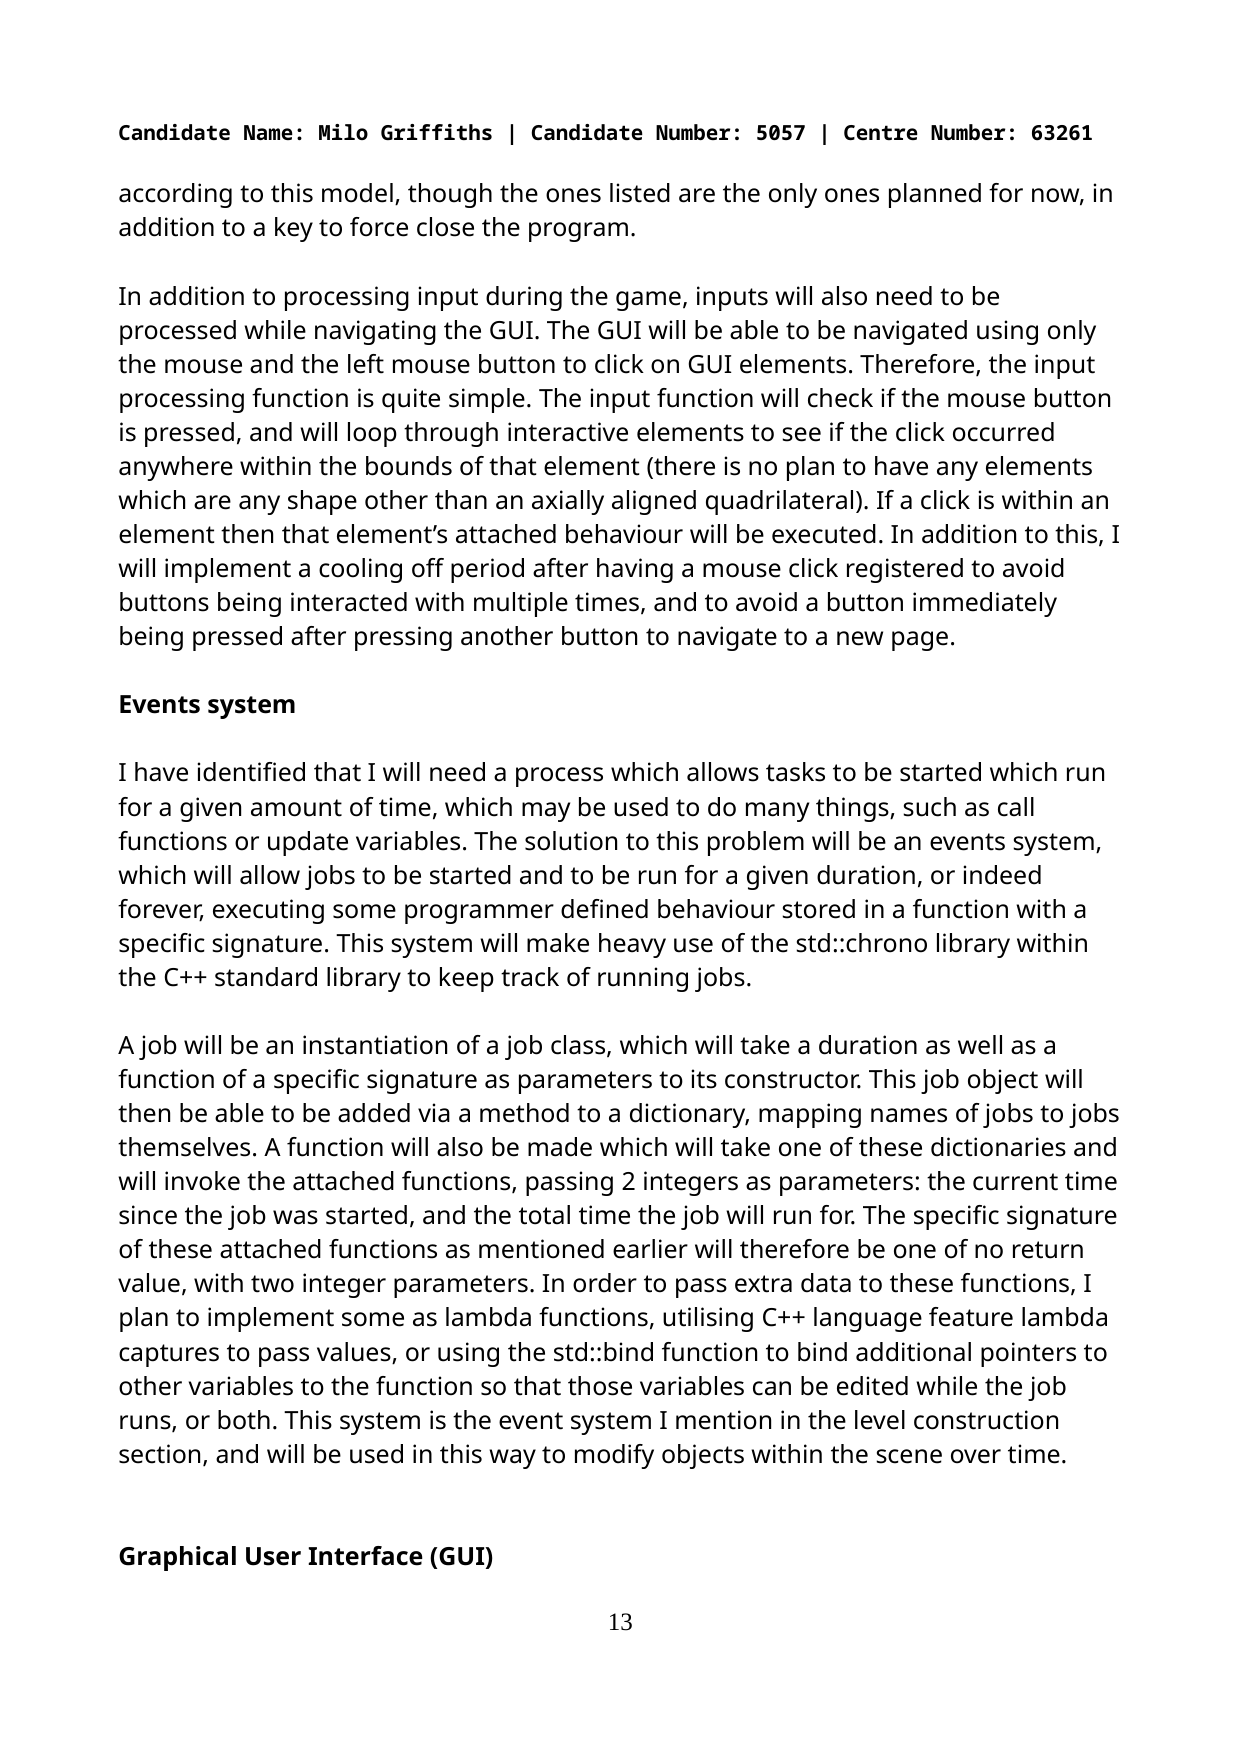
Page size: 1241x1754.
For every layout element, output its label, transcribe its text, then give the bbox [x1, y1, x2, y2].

text A job will be an instantiation of a job class, which will take a duration as well as a function of a specific signature as parameters to its constructor. This job object will then be able to be added via a method to a dictionary, mapping names of jobs to jobs themselves. A function will also be made which will take one of these dictionaries and will invoke the attached functions, passing 2 integers as parameters: the current time since the job was started, and the total time the job will run for. The specific signature of these attached functions as mentioned earlier will therefore be one of no return value, with two integer parameters. In order to pass extra data to these functions, I plan to implement some as lambda functions, utilising C++ language feature lambda captures to pass values, or using the std::bind function to bind additional pointers to other variables to the function so that those variables can be edited while the job runs, or both. This system is the event system I mention in the level construction section, and will be used in this way to modify objects within the scene over time. [118, 1028, 1122, 1470]
text Events system [118, 687, 1122, 721]
text I have identified that I will need a process which allows tasks to be started which run for a given amount of time, which may be used to do many things, such as call functions or update variables. The solution to this problem will be an events system, which will allow jobs to be started and to be run for a given duration, or indeed forever, executing some programmer defined behaviour stored in a function with a specific signature. This system will make heavy use of the std::chrono library within the C++ standard library to keep track of running jobs. [118, 755, 1122, 993]
text In addition to processing input during the game, inputs will also need to be processed while navigating the GUI. The GUI will be able to be navigated using only the mouse and the left mouse button to click on GUI elements. Therefore, the input processing function is quite simple. The input function will check if the mouse button is pressed, and will loop through interactive elements to see if the click occurred anywhere within the bounds of that element (there is no plan to have any elements which are any shape other than an axially aligned quadrilateral). If a click is within an element then that element’s attached behaviour will be executed. In addition to this, I will implement a cooling off period after having a mouse click registered to avoid buttons being interacted with multiple times, and to avoid a button immediately being pressed after pressing another button to navigate to a new page. [118, 278, 1122, 653]
text according to this model, though the ones listed are the only ones planned for now, in addition to a key to force close the program. [118, 176, 1122, 244]
text Graphical User Interface (GUI) [118, 1538, 1122, 1573]
